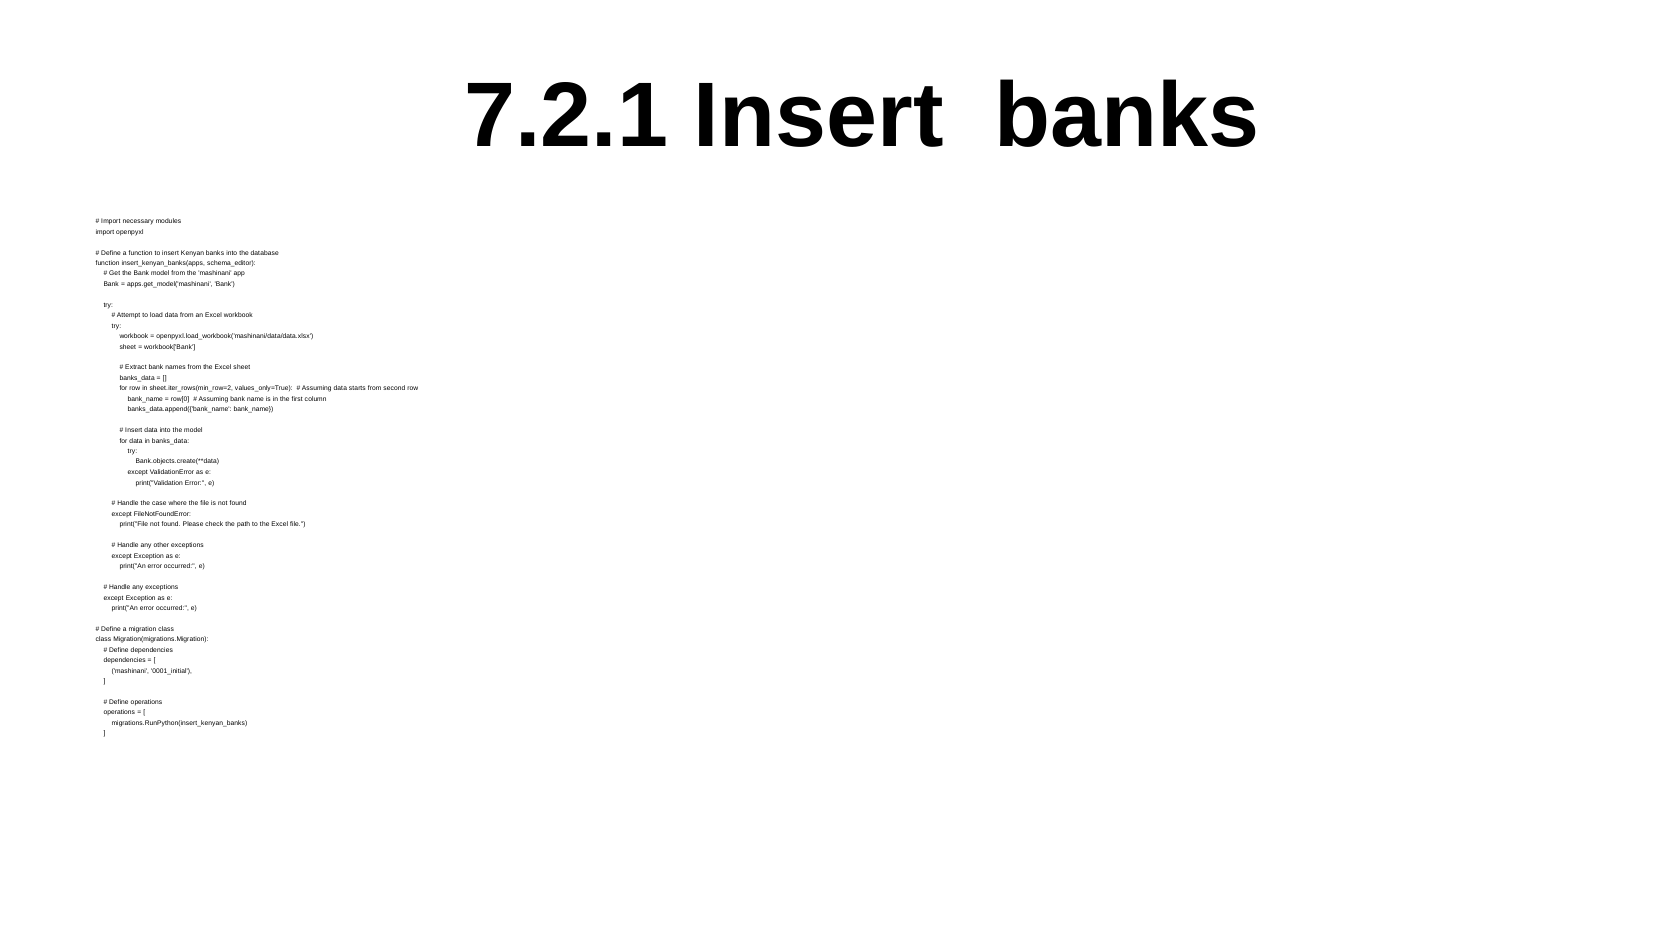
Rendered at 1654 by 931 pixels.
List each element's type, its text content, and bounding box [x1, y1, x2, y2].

list # Import necessary modules import openpyxl # Define a function to insert Kenyan banks into the database function insert_kenyan_banks(apps, schema_editor): # Get the Bank model from the 'mashinani' app Bank = apps.get_model('mashinani', 'Bank') try: # Attempt to load data from an Excel workbook try: workbook = openpyxl.load_workbook('mashinani/data/data.xlsx') sheet = workbook['Bank'] # Extract bank names from the Excel sheet banks_data = [] for row in sheet.iter_rows(min_row=2, values_only=True): # Assuming data starts from second row bank_name = row[0] # Assuming bank name is in the first column banks_data.append({'bank_name': bank_name}) # Insert data into the model for data in banks_data: try: Bank.objects.create(**data) except ValidationError as e: print("Validation Error:", e) # Handle the case where the file is not found except FileNotFoundError: print("File not found. Please check the path to the Excel file.") # Handle any other exceptions except Exception as e: print("An error occurred:", e) # Handle any exceptions except Exception as e: print("An error occurred:", e) # Define a migration class class Migration(migrations.Migration): # Define dependencies dependencies = [ ('mashinani', '0001_initial'), ] # Define operations operations = [ migrations.RunPython(insert_kenyan_banks) ] [88, 217, 1577, 758]
title 7.2.1 Insert banks [82, 12, 1571, 218]
